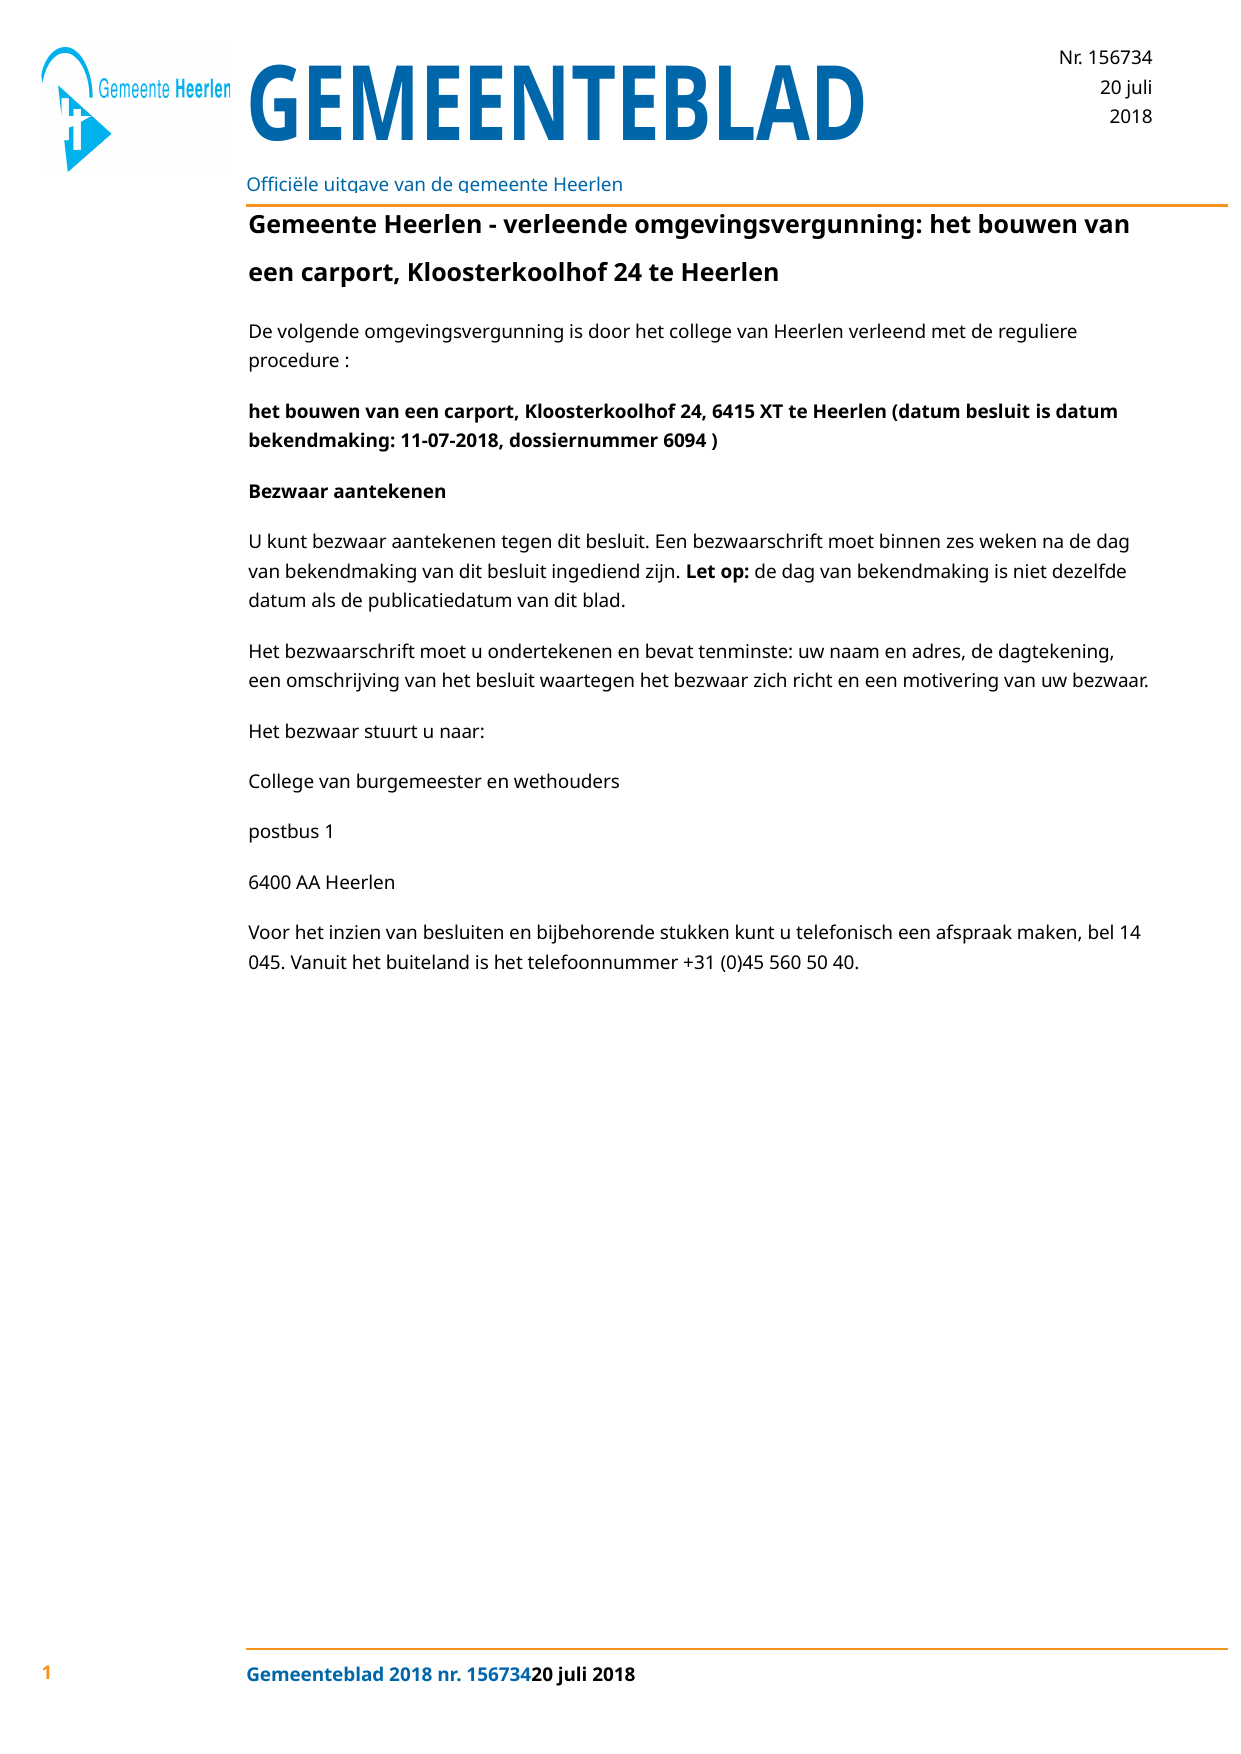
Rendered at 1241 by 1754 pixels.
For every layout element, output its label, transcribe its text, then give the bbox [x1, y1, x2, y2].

text Het bezwaar stuurt u naar: [248, 718, 1152, 744]
text Voor het inzien van besluiten en bijbehorende stukken kunt u telefonisch een afspraak maken, bel 14 045. Vanuit het buiteland is het telefoonnummer +31 (0)45 560 50 40. [248, 919, 1152, 975]
text Gemeente Heerlen - verleende omgevingsvergunning: het bouwen van een carport, Kloosterkoolhof 24 te Heerlen [248, 207, 1152, 288]
picture [41, 47, 231, 172]
text Bezwaar aantekenen [248, 478, 1152, 504]
text postbus 1 [248, 819, 1152, 844]
text 6400 AA Heerlen [248, 869, 1152, 895]
text College van burgemeester en wethouders [248, 768, 1152, 794]
text U kunt bezwaar aantekenen tegen dit besluit. Een bezwaarschrift moet binnen zes weken na de dag van bekendmaking van dit besluit ingediend zijn. Let op: de dag van bekendmaking is niet dezelfde datum als de publicatiedatum van dit blad. [248, 528, 1152, 613]
picture [41, 47, 58, 70]
text De volgende omgevingsvergunning is door het college van Heerlen verleend met de reguliere procedure : [248, 318, 1152, 373]
text het bouwen van een carport, Kloosterkoolhof 24, 6415 XT te Heerlen (datum besluit is datum bekendmaking: 11-07-2018, dossiernummer 6094 ) [248, 398, 1152, 453]
text Het bezwaarschrift moet u ondertekenen en bevat tenminste: uw naam en adres, de dagtekening, een omschrijving van het besluit waartegen het bezwaar zich richt en een motivering van uw bezwaar. [248, 638, 1152, 693]
